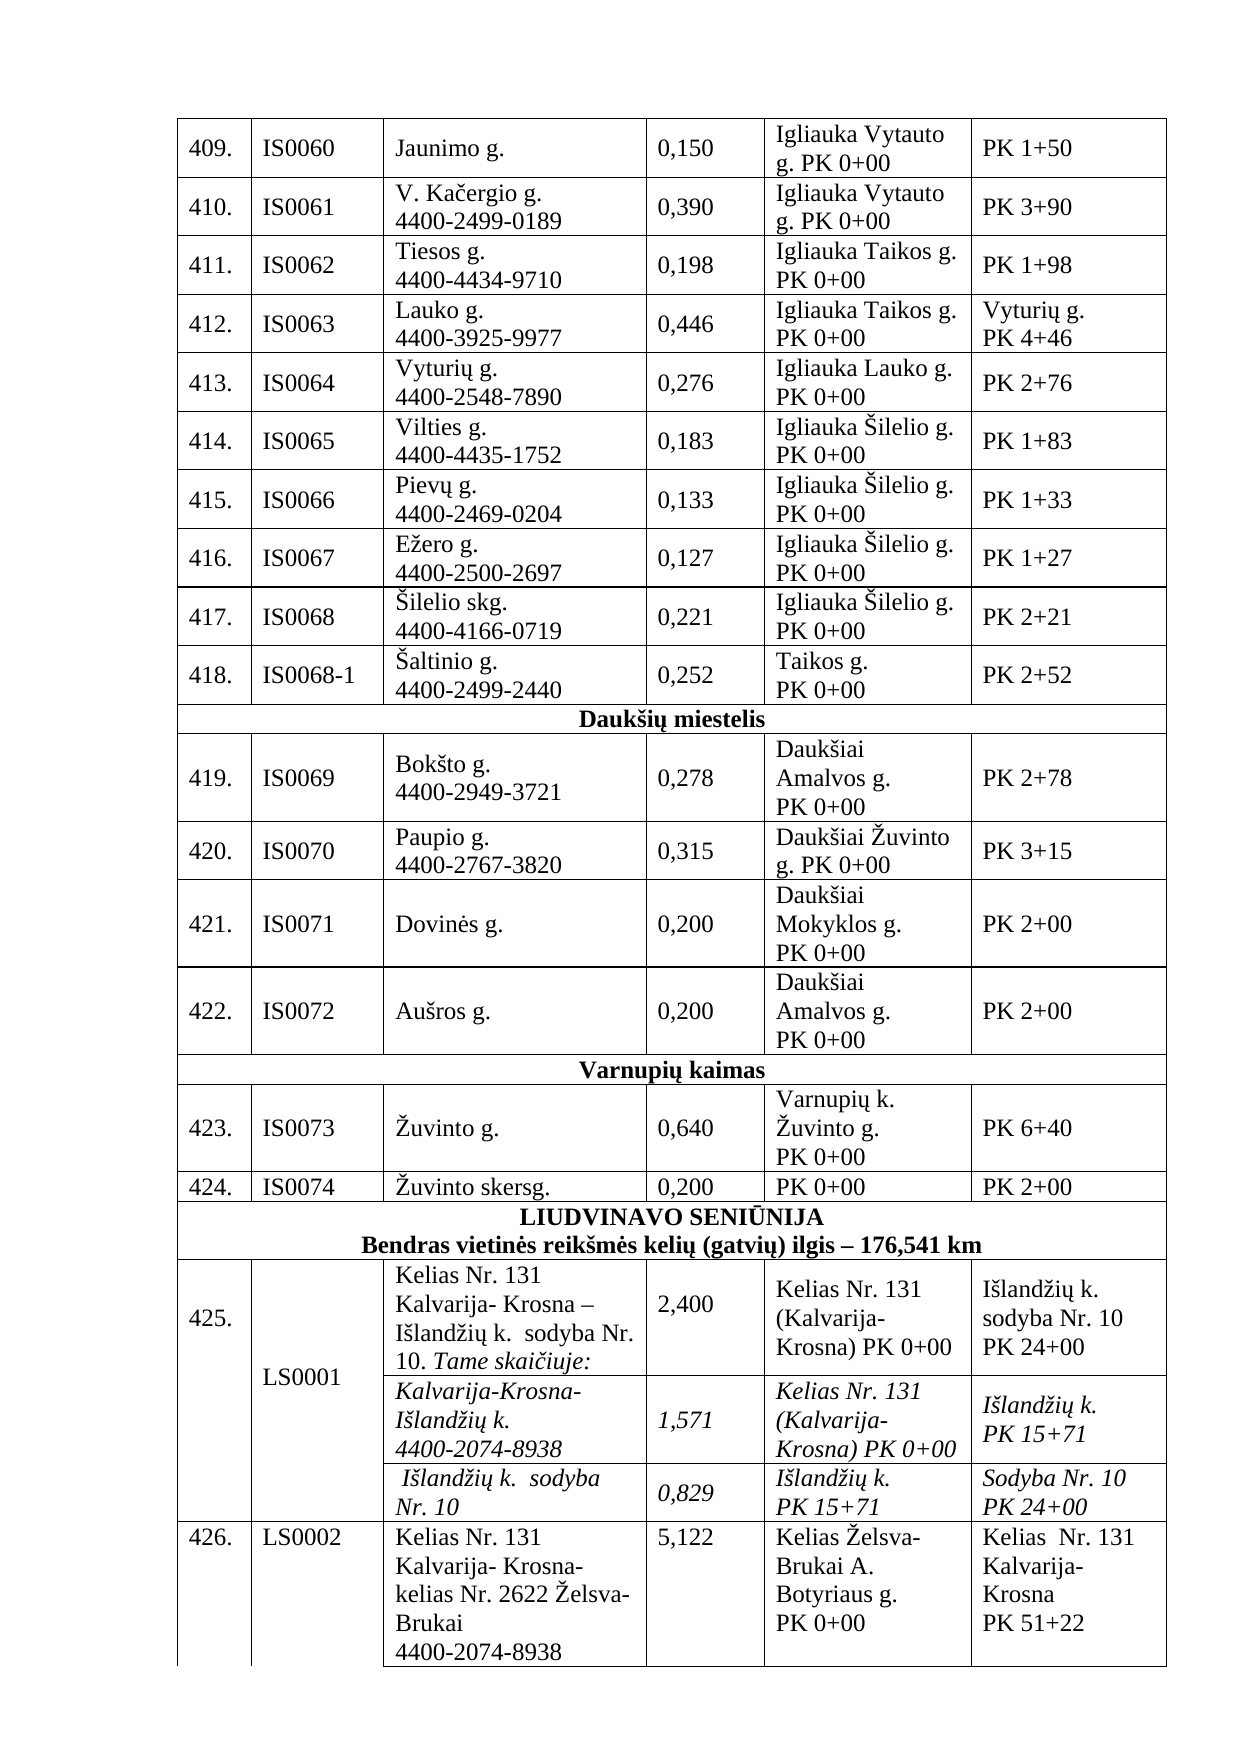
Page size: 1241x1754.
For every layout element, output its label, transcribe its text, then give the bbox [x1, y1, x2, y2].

table_cell Igliauka Taikos g. PK 0+00 [765, 236, 971, 294]
table_cell [178, 1463, 251, 1521]
table_cell Igliauka Šilelio g. PK 0+00 [765, 412, 971, 469]
table_cell 415. [178, 470, 251, 528]
table_cell PK 2+78 [972, 734, 1166, 821]
table_cell PK 2+00 [972, 880, 1166, 966]
table_cell Kalvarija-Krosna- Išlandžių k. 4400-2074-8938 [384, 1376, 646, 1462]
table_cell Paupio g. 4400-2767-3820 [384, 822, 646, 879]
table_cell Daukšiai Žuvinto g. PK 0+00 [765, 822, 971, 879]
table_cell 419. [178, 734, 251, 821]
table_cell IS0061 [252, 178, 383, 235]
table_cell Igliauka Šilelio g. PK 0+00 [765, 529, 971, 586]
table_cell 420. [178, 822, 251, 879]
table_cell IS0074 [252, 1172, 383, 1201]
table_cell IS0065 [252, 412, 383, 469]
table_cell Varnupių k. Žuvinto g. PK 0+00 [765, 1085, 971, 1171]
table_cell [178, 1375, 251, 1462]
table_cell 1,571 [647, 1376, 764, 1462]
table_cell 410. [178, 178, 251, 235]
table_cell PK 3+15 [972, 822, 1166, 879]
table_cell 0,200 [647, 1172, 764, 1201]
table_cell PK 1+83 [972, 412, 1166, 469]
table_cell 0,200 [647, 880, 764, 966]
table_cell 414. [178, 412, 251, 469]
table_cell 413. [178, 353, 251, 411]
table_cell IS0068 [252, 588, 383, 645]
table_cell IS0070 [252, 822, 383, 879]
table_cell Varnupių kaimas [178, 1055, 1166, 1083]
table_cell 424. [178, 1172, 251, 1201]
table_cell 5,122 [647, 1522, 764, 1666]
table_cell Daukšiai Amalvos g. PK 0+00 [765, 734, 971, 821]
table_cell Dovinės g. [384, 880, 646, 966]
table_cell 409. [178, 119, 251, 177]
table_cell Išlandžių k. sodyba Nr. 10 PK 24+00 [972, 1260, 1166, 1375]
table_cell Vilties g. 4400-4435-1752 [384, 412, 646, 469]
table_cell 0,221 [647, 588, 764, 645]
table_cell 0,252 [647, 646, 764, 703]
table_cell Vyturių g. PK 4+46 [972, 295, 1166, 352]
table_cell 423. [178, 1085, 251, 1171]
table_cell 421. [178, 880, 251, 966]
table_cell PK 2+52 [972, 646, 1166, 703]
table_cell PK 2+00 [972, 968, 1166, 1054]
table_cell PK 2+76 [972, 353, 1166, 411]
table_cell IS0069 [252, 734, 383, 821]
table_cell PK 0+00 [765, 1172, 971, 1201]
table_cell 0,183 [647, 412, 764, 469]
table_cell 0,127 [647, 529, 764, 586]
table_cell 422. [178, 968, 251, 1054]
table_cell Kelias Želsva- Brukai A. Botyriaus g. PK 0+00 [765, 1522, 971, 1666]
table_cell Lauko g. 4400-3925-9977 [384, 295, 646, 352]
table_cell LS0001 [252, 1260, 383, 1521]
table_cell 0,150 [647, 119, 764, 177]
table_cell Igliauka Šilelio g. PK 0+00 [765, 470, 971, 528]
table_cell PK 2+00 [972, 1172, 1166, 1201]
table_cell Daukšių miestelis [178, 705, 1166, 733]
table_cell Išlandžių k. sodyba Nr. 10 [384, 1464, 646, 1521]
table_cell Aušros g. [384, 968, 646, 1054]
table_cell IS0068-1 [252, 646, 383, 703]
table_cell Taikos g. PK 0+00 [765, 646, 971, 703]
table_cell Kelias Nr. 131 Kalvarija- Krosna – Išlandžių k. sodyba Nr. 10. Tame skaičiuje: [384, 1260, 646, 1375]
table_cell LS0002 [252, 1522, 383, 1666]
table_cell Šaltinio g. 4400-2499-2440 [384, 646, 646, 703]
table_cell Igliauka Vytauto g. PK 0+00 [765, 119, 971, 177]
table_cell 418. [178, 646, 251, 703]
table_cell Ežero g. 4400-2500-2697 [384, 529, 646, 586]
table_cell Igliauka Šilelio g. PK 0+00 [765, 588, 971, 645]
table_cell 0,133 [647, 470, 764, 528]
table_cell Daukšiai Amalvos g. PK 0+00 [765, 968, 971, 1054]
table_cell Išlandžių k. PK 15+71 [765, 1464, 971, 1521]
table_cell Šilelio skg. 4400-4166-0719 [384, 588, 646, 645]
table_cell IS0067 [252, 529, 383, 586]
table_cell 0,200 [647, 968, 764, 1054]
table_cell Bokšto g. 4400-2949-3721 [384, 734, 646, 821]
table_cell IS0062 [252, 236, 383, 294]
table_cell Jaunimo g. [384, 119, 646, 177]
table_cell Igliauka Vytauto g. PK 0+00 [765, 178, 971, 235]
table_cell Žuvinto skersg. [384, 1172, 646, 1201]
table_cell Daukšiai Mokyklos g. PK 0+00 [765, 880, 971, 966]
table_cell PK 3+90 [972, 178, 1166, 235]
table_cell 0,315 [647, 822, 764, 879]
table_cell Kelias Nr. 131 (Kalvarija- Krosna) PK 0+00 [765, 1376, 971, 1462]
table_cell Kelias Nr. 131 Kalvarija- Krosna PK 51+22 [972, 1522, 1166, 1666]
table_cell Išlandžių k. PK 15+71 [972, 1376, 1166, 1462]
table_cell 416. [178, 529, 251, 586]
table_cell 0,640 [647, 1085, 764, 1171]
table_cell 0,278 [647, 734, 764, 821]
table_cell IS0066 [252, 470, 383, 528]
table_cell Sodyba Nr. 10 PK 24+00 [972, 1464, 1166, 1521]
table_cell Kelias Nr. 131 (Kalvarija- Krosna) PK 0+00 [765, 1260, 971, 1375]
table_cell IS0072 [252, 968, 383, 1054]
table_cell Pievų g. 4400-2469-0204 [384, 470, 646, 528]
table_cell IS0064 [252, 353, 383, 411]
table_cell 0,198 [647, 236, 764, 294]
table_cell IS0060 [252, 119, 383, 177]
table_cell PK 6+40 [972, 1085, 1166, 1171]
table_cell Kelias Nr. 131 Kalvarija- Krosna- kelias Nr. 2622 Želsva- Brukai 4400-2074-8938 [384, 1522, 646, 1666]
table_cell IS0073 [252, 1085, 383, 1171]
table_cell 2,400 [647, 1260, 764, 1375]
table_cell 0,446 [647, 295, 764, 352]
table_cell 426. [178, 1522, 251, 1666]
table_cell IS0071 [252, 880, 383, 966]
table_cell Vyturių g. 4400-2548-7890 [384, 353, 646, 411]
table_cell PK 2+21 [972, 588, 1166, 645]
table_cell Tiesos g. 4400-4434-9710 [384, 236, 646, 294]
table_cell Igliauka Taikos g. PK 0+00 [765, 295, 971, 352]
table_cell 0,390 [647, 178, 764, 235]
table_cell Žuvinto g. [384, 1085, 646, 1171]
table_cell LIUDVINAVO SENIŪNIJA Bendras vietinės reikšmės kelių (gatvių) ilgis – 176,541 km [178, 1202, 1166, 1259]
table_cell 425. [178, 1260, 251, 1375]
table_cell PK 1+98 [972, 236, 1166, 294]
table_cell PK 1+33 [972, 470, 1166, 528]
table_cell PK 1+50 [972, 119, 1166, 177]
table_cell PK 1+27 [972, 529, 1166, 586]
table_cell 411. [178, 236, 251, 294]
table_cell 417. [178, 588, 251, 645]
table_cell 0,276 [647, 353, 764, 411]
table_cell 0,829 [647, 1464, 764, 1521]
table_cell V. Kačergio g. 4400-2499-0189 [384, 178, 646, 235]
table_cell IS0063 [252, 295, 383, 352]
table_cell 412. [178, 295, 251, 352]
table_cell Igliauka Lauko g. PK 0+00 [765, 353, 971, 411]
